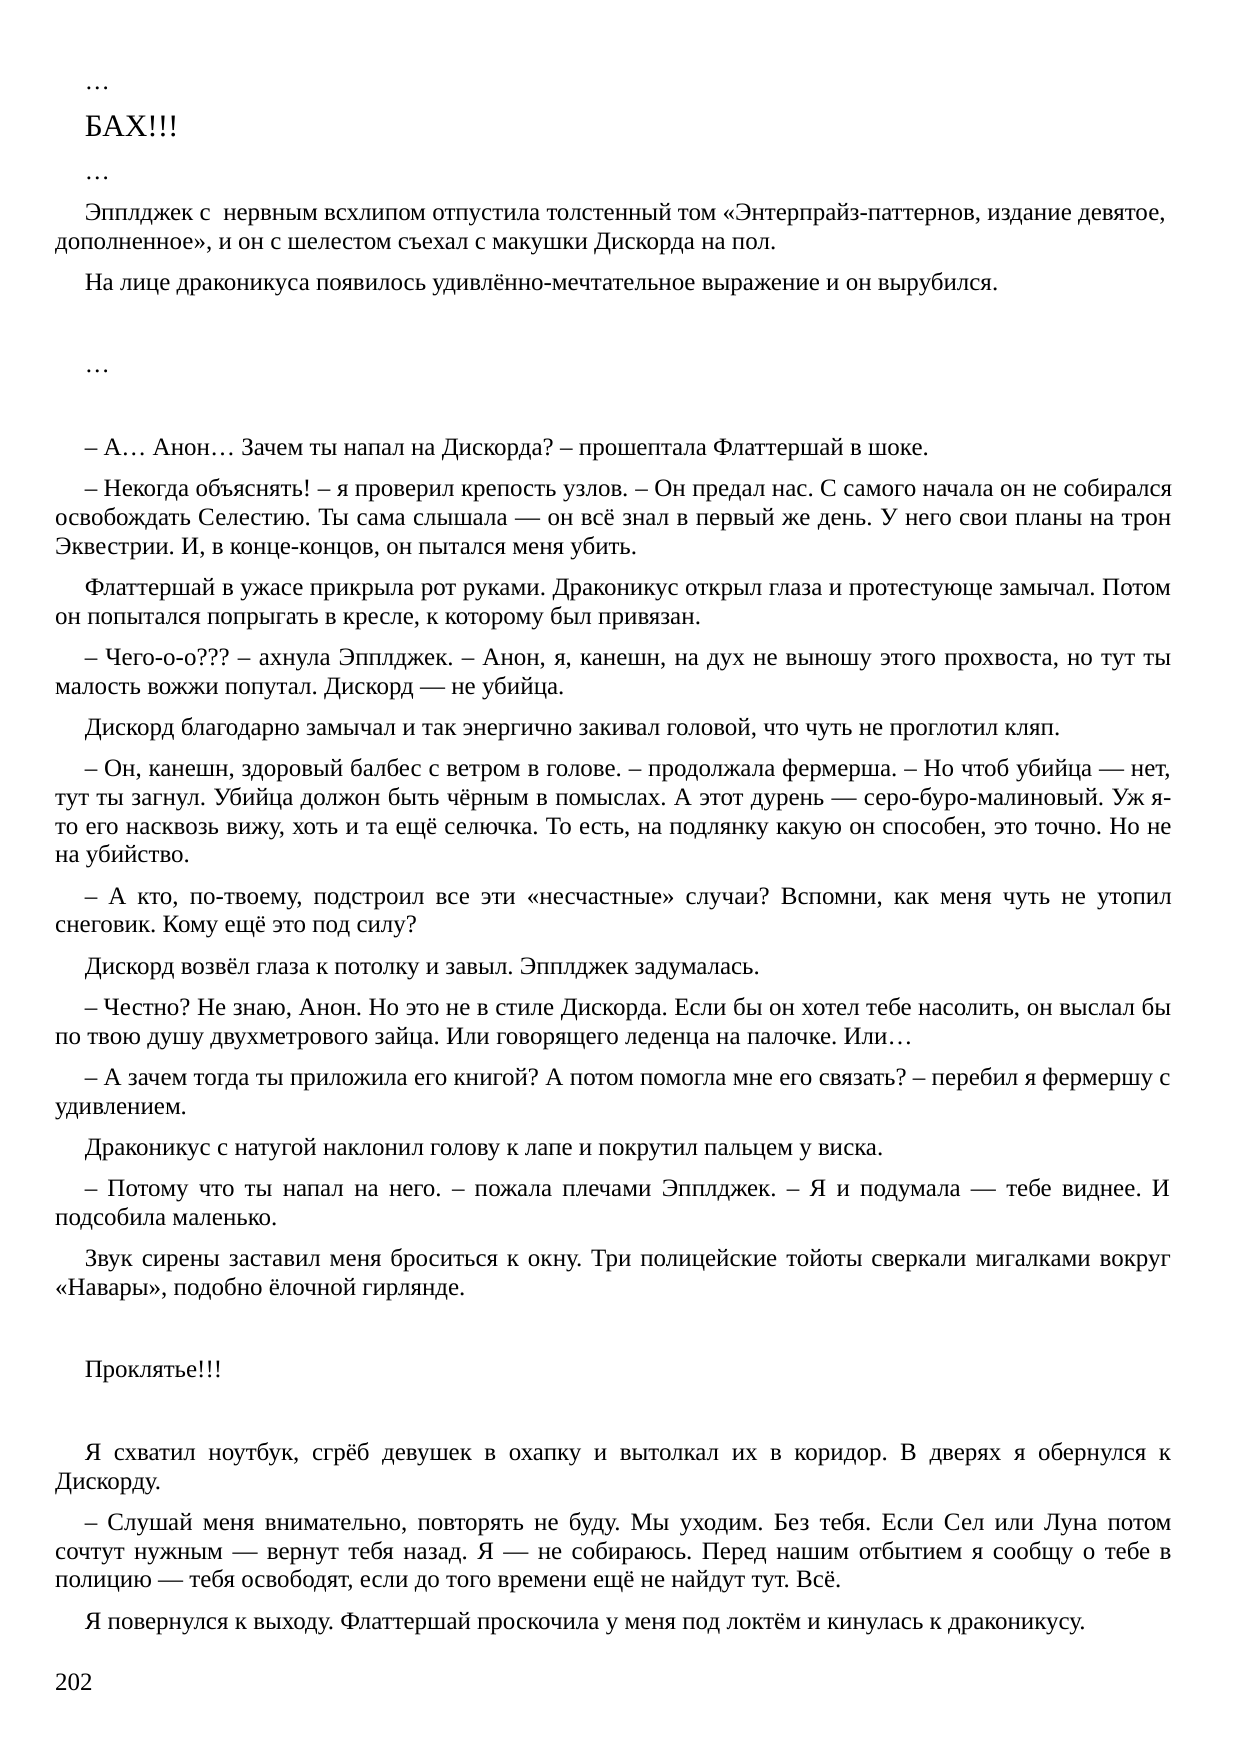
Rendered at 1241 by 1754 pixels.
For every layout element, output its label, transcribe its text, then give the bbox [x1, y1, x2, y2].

text Проклятье!!! [55, 1354, 1173, 1383]
text – Потому что ты напал на него. – пожала плечами Эпплджек. – Я и подумала — тебе виднее. И подсобила маленько. [55, 1173, 1173, 1231]
text – А зачем тогда ты приложила его книгой? А потом помогла мне его связать? – перебил я фермершу с удивлением. [55, 1062, 1173, 1119]
text Дискорд благодарно замычал и так энергично закивал головой, что чуть не проглотил кляп. [55, 712, 1173, 741]
text – А кто, по-твоему, подстроил все эти «несчастные» случаи? Вспомни, как меня чуть не утопил снеговик. Кому ещё это под силу? [55, 881, 1173, 938]
text – А… Анон… Зачем ты напал на Дискорда? – прошептала Флаттершай в шоке. [55, 432, 1173, 461]
text Звук сирены заставил меня броситься к окну. Три полицейские тойоты сверкали мигалками вокруг «Навары», подобно ёлочной гирлянде. [55, 1243, 1173, 1301]
text – Чего-о-о??? – ахнула Эпплджек. – Анон, я, канешн, на дух не выношу этого прохвоста, но тут ты малость вожжи попутал. Дискорд — не убийца. [55, 642, 1173, 699]
text – Некогда объяснять! – я проверил крепость узлов. – Он предал нас. С самого начала он не собирался освобождать Селестию. Ты сама слышала — он всё знал в первый же день. У него свои планы на трон Эквестрии. И, в конце-концов, он пытался меня убить. [55, 473, 1173, 559]
text На лице драконикуса появилось удивлённо-мечтательное выражение и он вырубился. [55, 267, 1173, 296]
text … [55, 156, 1173, 184]
text Эпплджек с нервным всхлипом отпустила толстенный том «Энтерпрайз-паттернов, издание девятое, дополненное», и он с шелестом съехал с макушки Дискорда на пол. [55, 197, 1173, 254]
text Дискорд возвёл глаза к потолку и завыл. Эпплджек задумалась. [55, 951, 1173, 979]
text – Он, канешн, здоровый балбес с ветром в голове. – продолжала фермерша. – Но чтоб убийца — нет, тут ты загнул. Убийца должон быть чёрным в помыслах. А этот дурень — серо-буро-малиновый. Уж я-то его насквозь вижу, хоть и та ещё селючка. То есть, на подлянку какую он способен, это точно. Но не на убийство. [55, 753, 1173, 868]
text Я повернулся к выходу. Флаттершай проскочила у меня под локтём и кинулась к драконикусу. [55, 1606, 1173, 1634]
text – Честно? Не знаю, Анон. Но это не в стиле Дискорда. Если бы он хотел тебе насолить, он выслал бы по твою душу двухметрового зайца. Или говорящего леденца на палочке. Или… [55, 992, 1173, 1049]
text Драконикус с натугой наклонил голову к лапе и покрутил пальцем у виска. [55, 1132, 1173, 1161]
text Я схватил ноутбук, сгрёб девушек в охапку и вытолкал их в коридор. В дверях я обернулся к Дискорду. [55, 1437, 1173, 1494]
text … [55, 66, 1173, 95]
text Флаттершай в ужасе прикрыла рот руками. Драконикус открыл глаза и протестующе замычал. Потом он попытался попрыгать в кресле, к которому был привязан. [55, 572, 1173, 629]
text БАХ!!! [55, 107, 1173, 143]
text … [55, 349, 1173, 378]
text – Слушай меня внимательно, повторять не буду. Мы уходим. Без тебя. Если Сел или Луна потом сочтут нужным — вернут тебя назад. Я — не собираюсь. Перед нашим отбытием я сообщу о тебе в полицию — тебя освободят, если до того времени ещё не найдут тут. Всё. [55, 1507, 1173, 1593]
